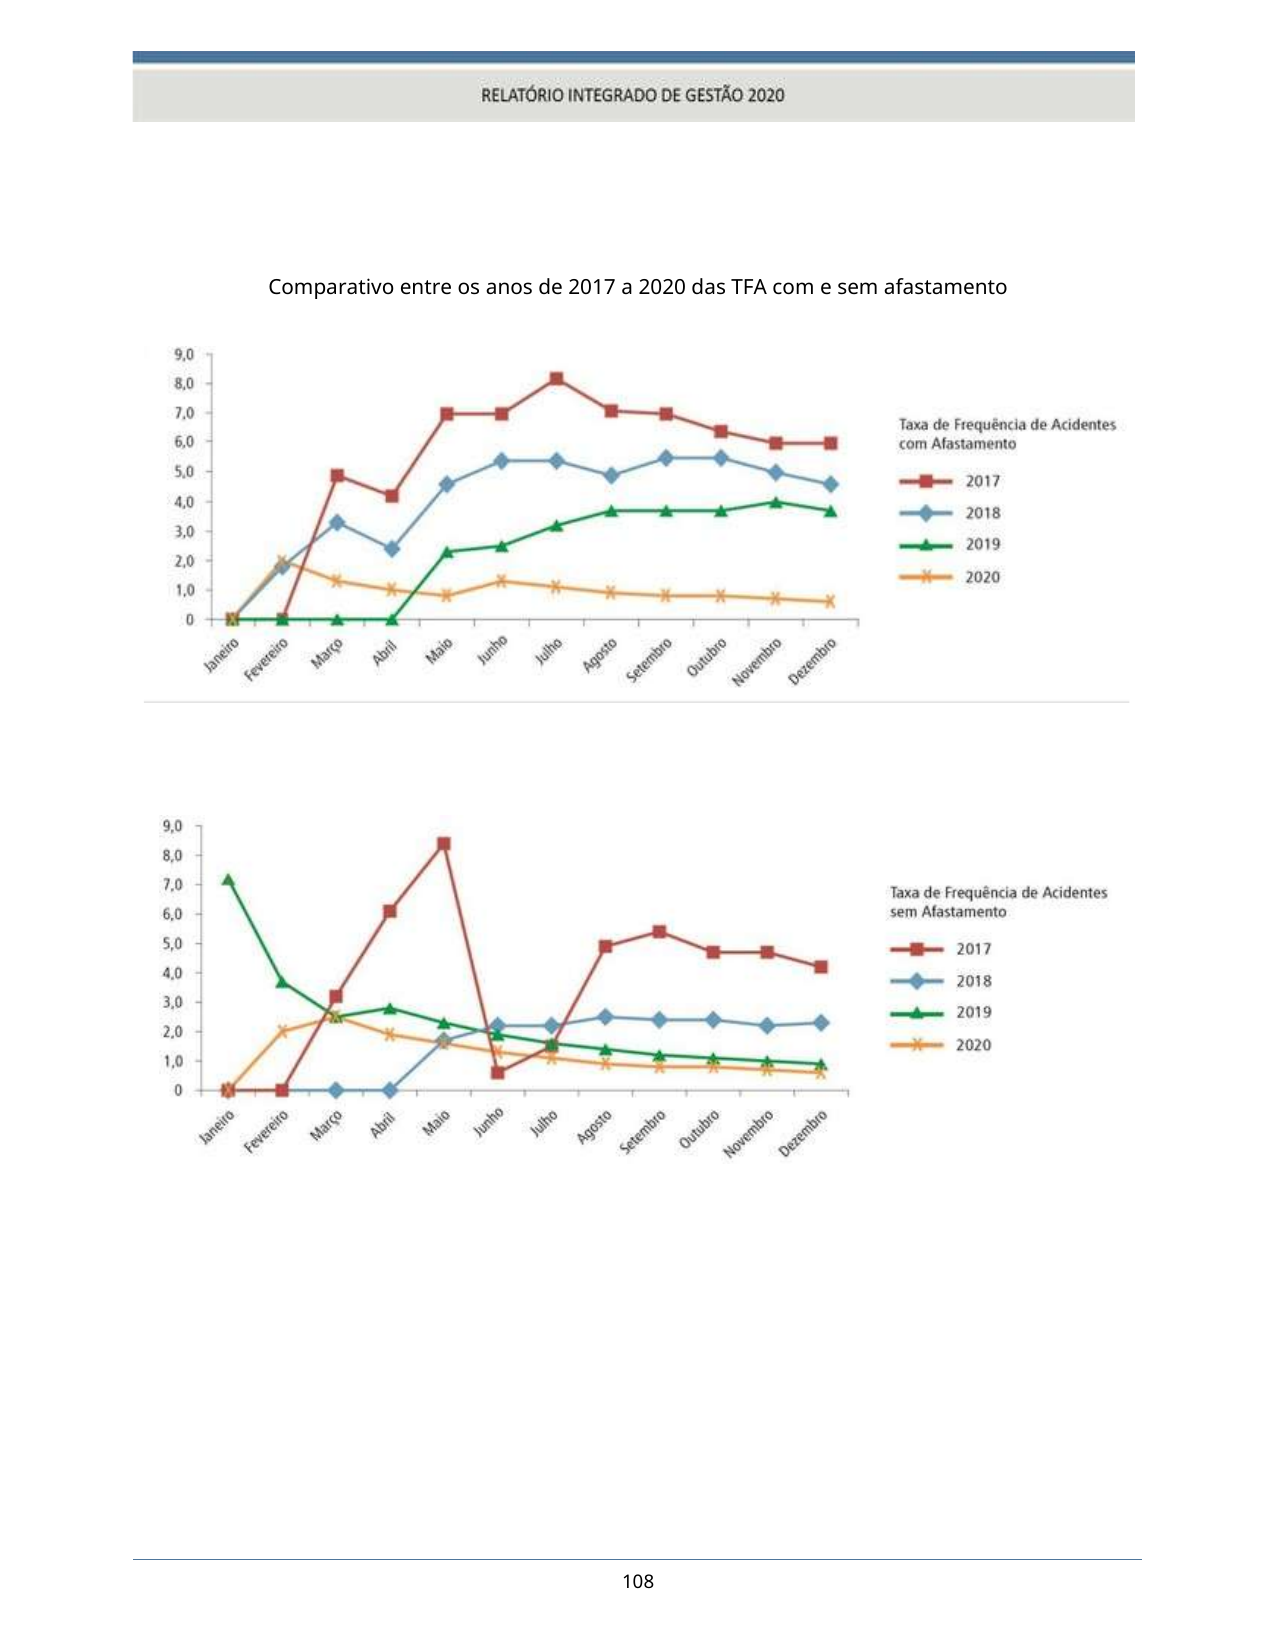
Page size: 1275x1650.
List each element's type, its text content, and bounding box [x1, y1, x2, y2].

text Comparativo entre os anos de 2017 a 2020 das TFA com e sem afastamento [251, 272, 1025, 300]
